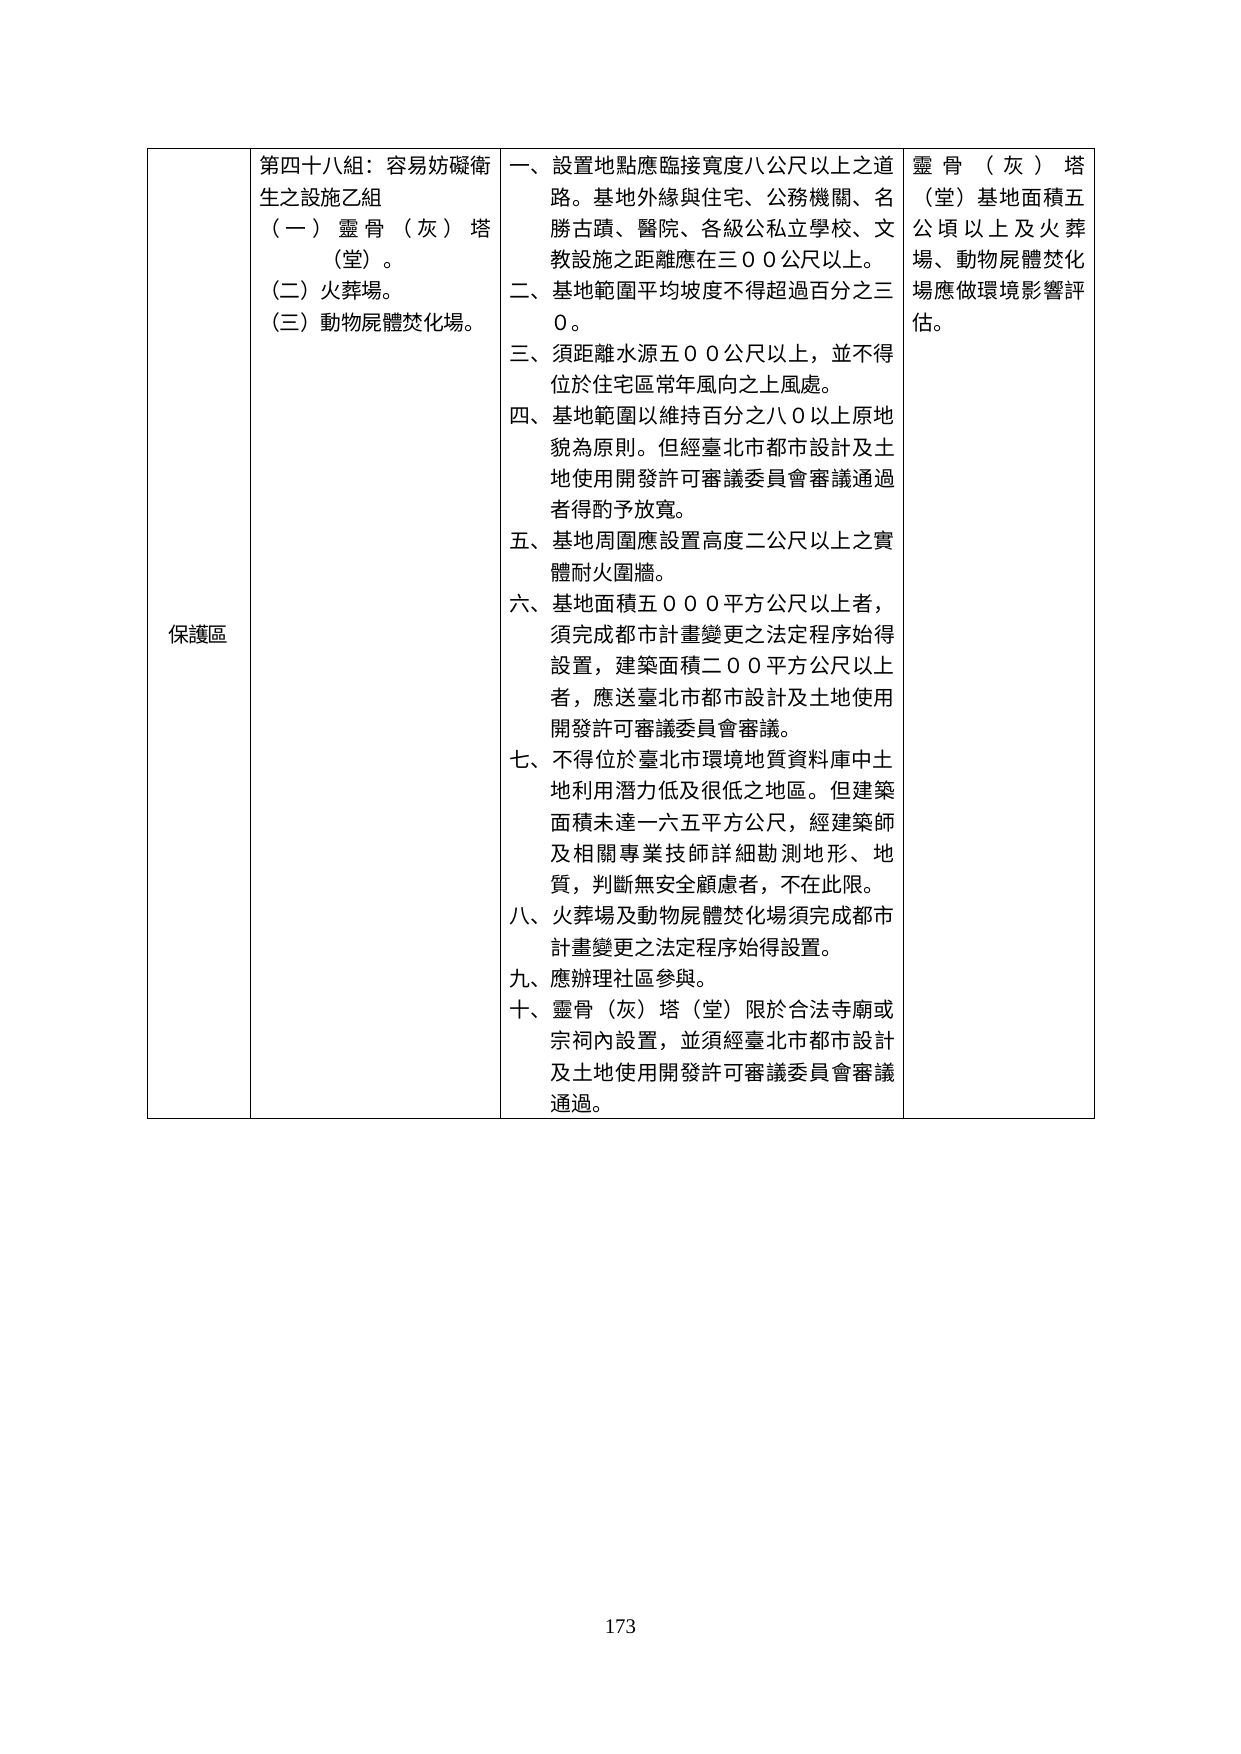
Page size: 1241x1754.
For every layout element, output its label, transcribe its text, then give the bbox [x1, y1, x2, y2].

table_cell 靈骨（灰）塔（堂）基地面積五公頃以上及火葬場、動物屍體焚化場應做環境影響評估。 [904, 149, 1094, 1117]
table_cell 第四十八組：容易妨礙衛生之設施乙組 （一）靈骨（灰）塔（堂）。 （二）火葬場。 （三）動物屍體焚化場。 [251, 149, 500, 1117]
table_cell 一、設置地點應臨接寬度八公尺以上之道路。基地外緣與住宅、公務機關、名勝古蹟、醫院、各級公私立學校、文教設施之距離應在三００公尺以上。 二、基地範圍平均坡度不得超過百分之三０。 三、須距離水源五００公尺以上，並不得位於住宅區常年風向之上風處。 四、基地範圍以維持百分之八０以上原地貌為原則。但經臺北市都市設計及土地使用開發許可審議委員會審議通過者得酌予放寬。 五、基地周圍應設置高度二公尺以上之實體耐火圍牆。 六、基地面積五０００平方公尺以上者，須完成都市計畫變更之法定程序始得設置，建築面積二００平方公尺以上者，應送臺北市都市設計及土地使用開發許可審議委員會審議。 七、不得位於臺北市環境地質資料庫中土地利用潛力低及很低之地區。但建築面積未達一六五平方公尺，經建築師及相關專業技師詳細勘測地形、地質，判斷無安全顧慮者，不在此限。 八、火葬場及動物屍體焚化場須完成都市計畫變更之法定程序始得設置。 九、應辦理社區參與。 十、靈骨（灰）塔（堂）限於合法寺廟或宗祠內設置，並須經臺北市都市設計及土地使用開發許可審議委員會審議通過。 [501, 149, 903, 1117]
table_cell 保護區 [148, 149, 250, 1117]
